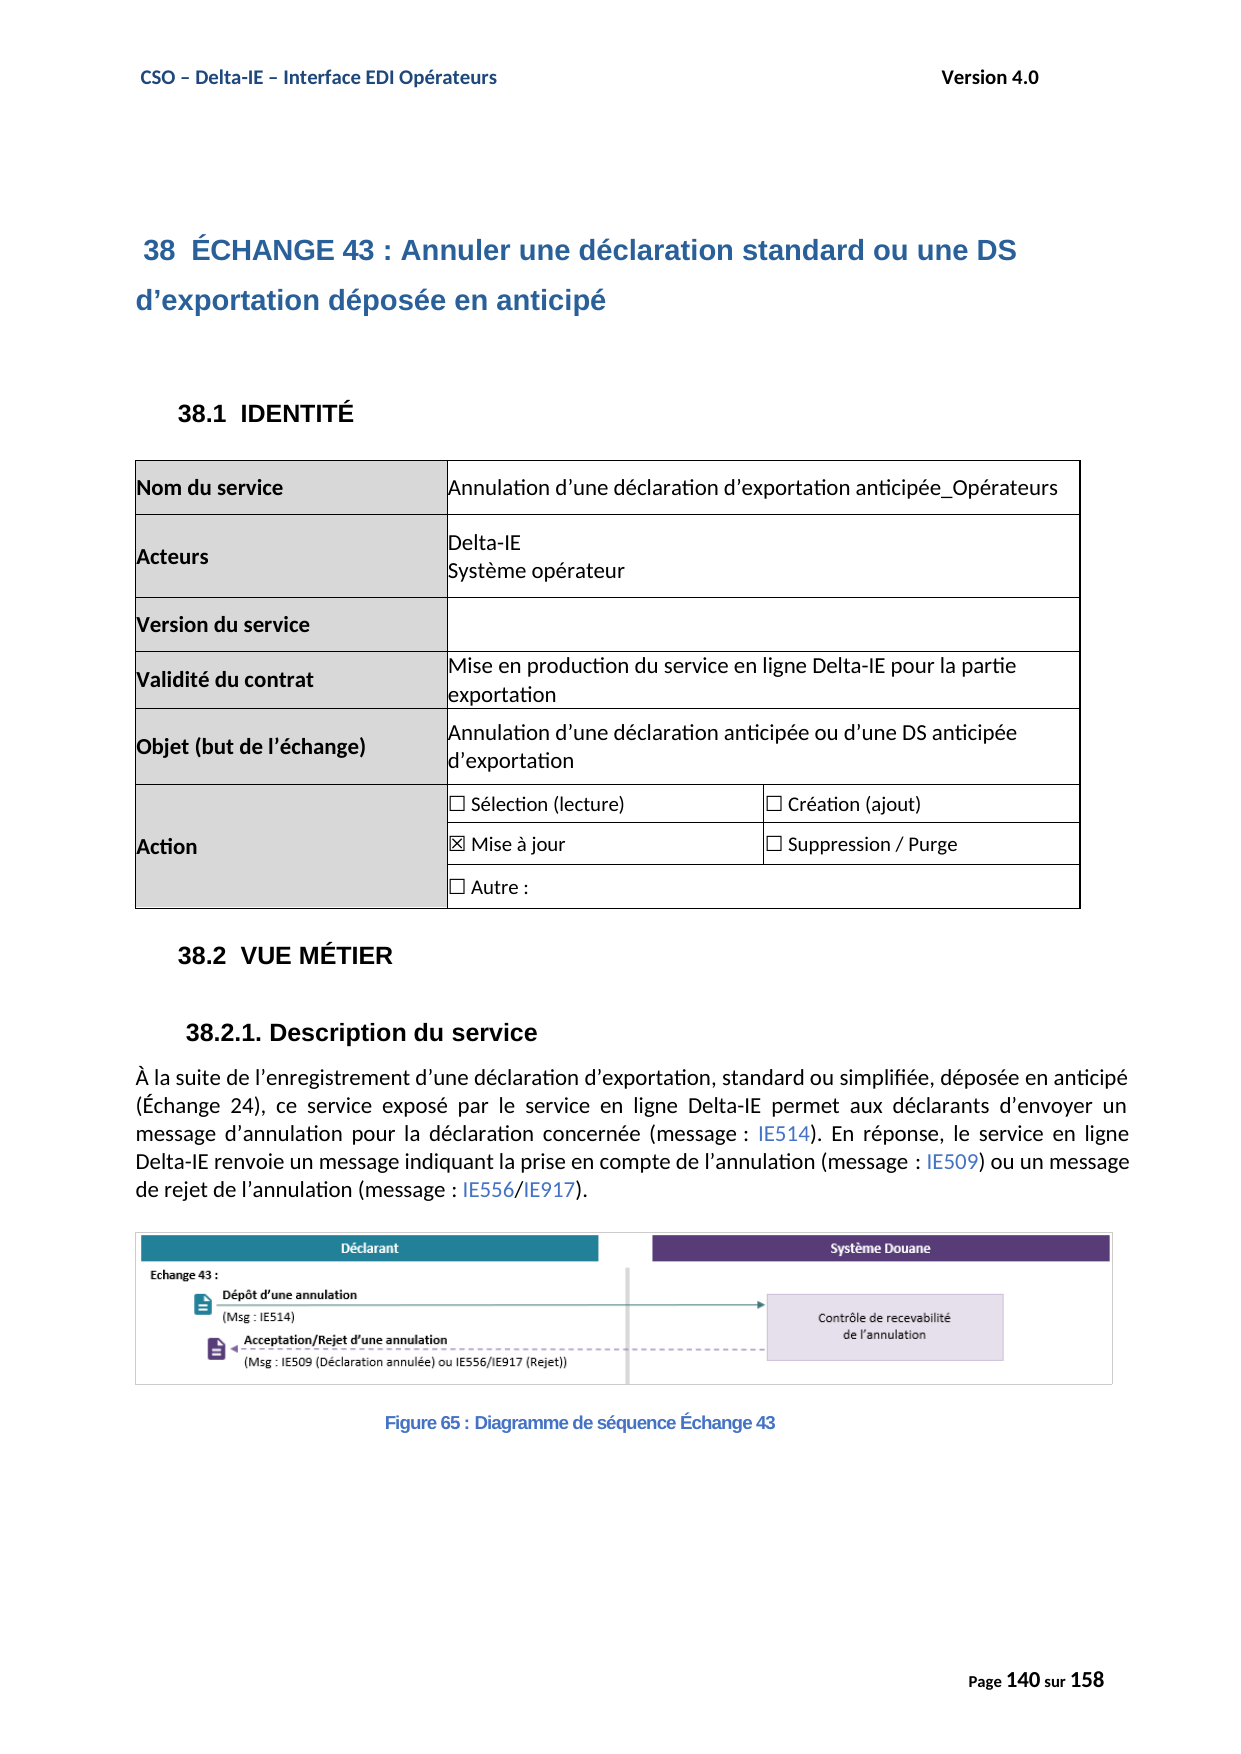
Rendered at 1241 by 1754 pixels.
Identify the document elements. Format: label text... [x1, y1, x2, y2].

table_cell Annulation d’une déclaration anticipée ou d’une DS anticipée d’exportation [448, 709, 1079, 784]
table_cell Delta-IE Système opérateur [448, 515, 1079, 597]
subtitle Diagramme de séquence Échange 43 [135, 1412, 1071, 1433]
table_cell ☐ Suppression / Purge [764, 823, 1079, 864]
table_cell Version du service [136, 598, 447, 651]
picture [136, 1233, 1112, 1384]
table_cell ☐ Autre : [448, 865, 1079, 907]
table_cell [448, 598, 1079, 651]
table_cell ☒ Mise à jour [448, 823, 763, 864]
subtitle VUE MÉTIER [171, 941, 1130, 970]
text À la suite de l’enregistrement d’une déclaration d’exportation, standard ou simplifiée, déposée en anticipé (Échange 24), ce service exposé par le service en ligne Delta-IE permet aux déclarants d’envoyer un message d’annulation pour la déclaration concernée (message : IE514). En réponse, le service en ligne Delta-IE renvoie un message indiquant la prise en compte de l’annulation (message : IE509) ou un message de rejet de l’annulation (message : IE556/IE917). [135, 1063, 1130, 1203]
subtitle ÉCHANGE 43 : Annuler une déclaration standard ou une DS d’exportation déposée en anticipé [135, 233, 1130, 317]
table_cell Action [136, 785, 447, 907]
table_cell Mise en production du service en ligne Delta-IE pour la partie exportation [448, 652, 1079, 708]
table_cell Acteurs [136, 515, 447, 597]
table_cell Validité du contrat [136, 652, 447, 708]
subtitle IDENTITÉ [171, 399, 1130, 427]
table_header Nom du service [136, 461, 447, 514]
subtitle Description du service [186, 1018, 1130, 1047]
table_cell ☐ Sélection (lecture) [448, 785, 763, 822]
table_cell ☐ Création (ajout) [764, 785, 1079, 822]
table_cell Objet (but de l’échange) [136, 709, 447, 784]
table_header Annulation d’une déclaration d’exportation anticipée_Opérateurs [448, 461, 1079, 514]
